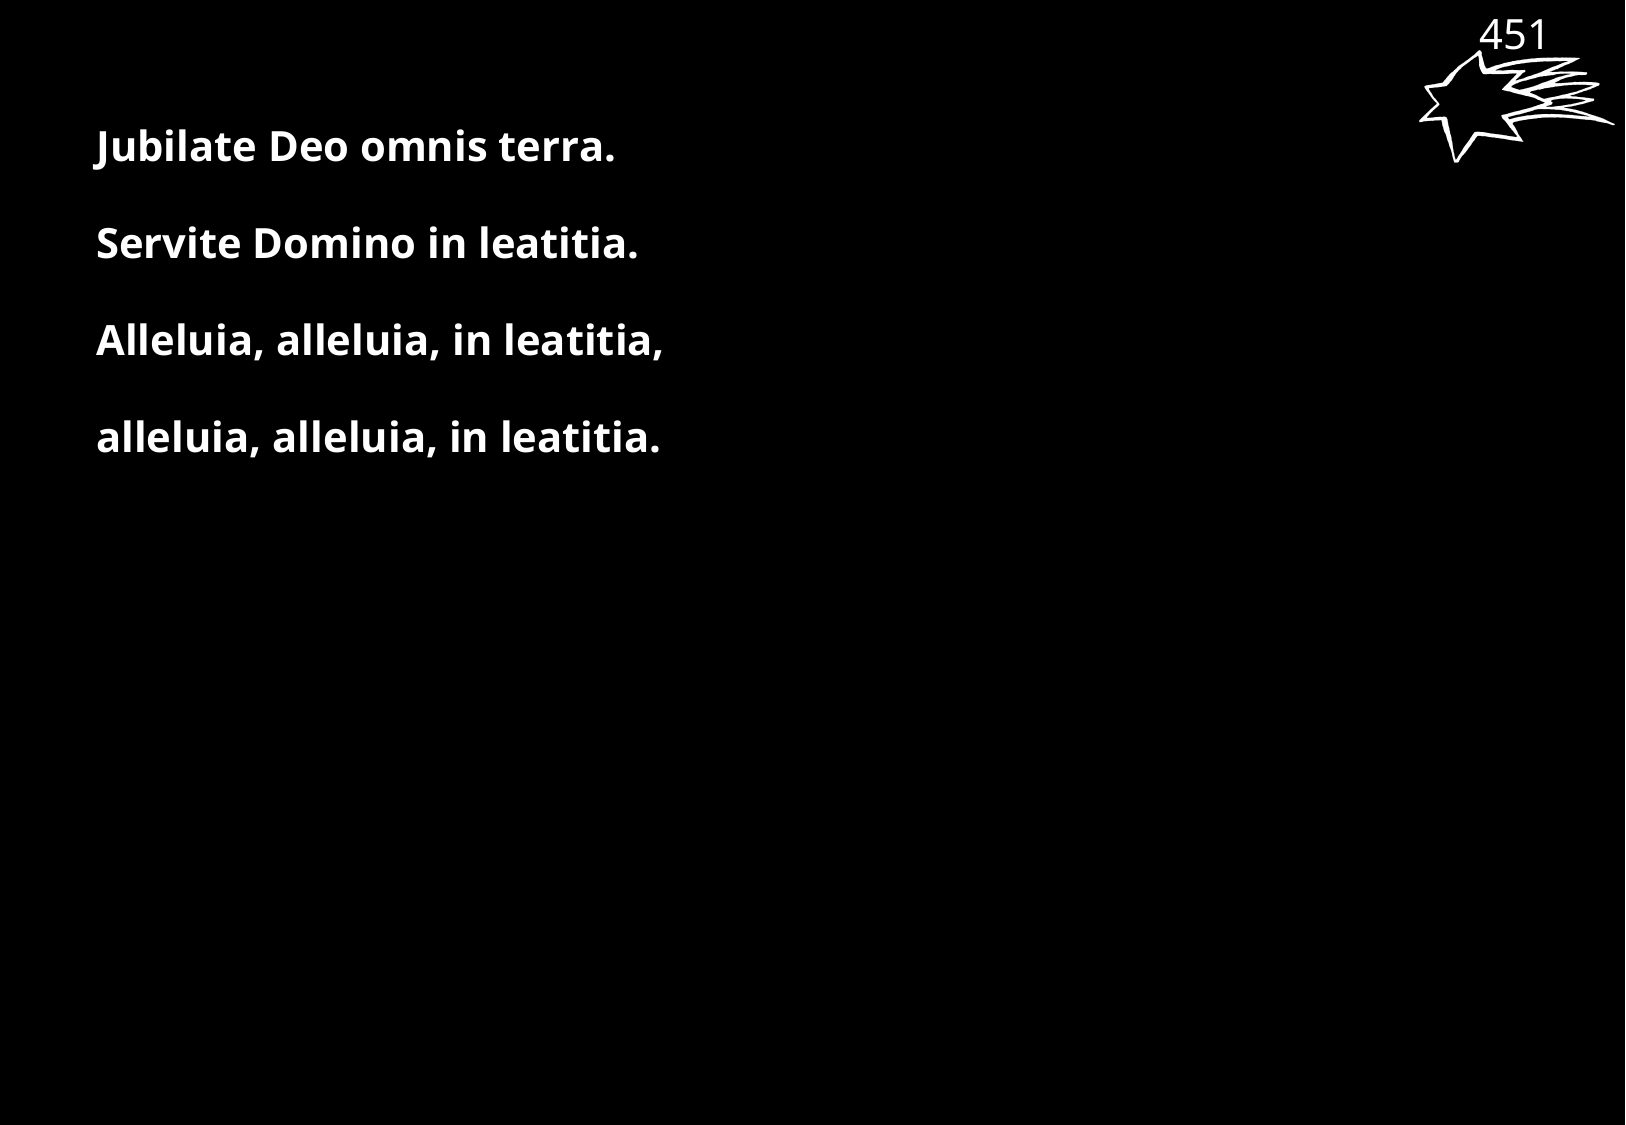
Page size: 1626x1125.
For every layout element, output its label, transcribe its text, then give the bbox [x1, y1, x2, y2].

text_box 451 [1405, 0, 1626, 66]
list Jubilate Deo omnis terra. Servite Domino in leatitia. Alleluia, alleluia, in leatitia, alleluia, alleluia, in leatitia. [81, 112, 1544, 1101]
